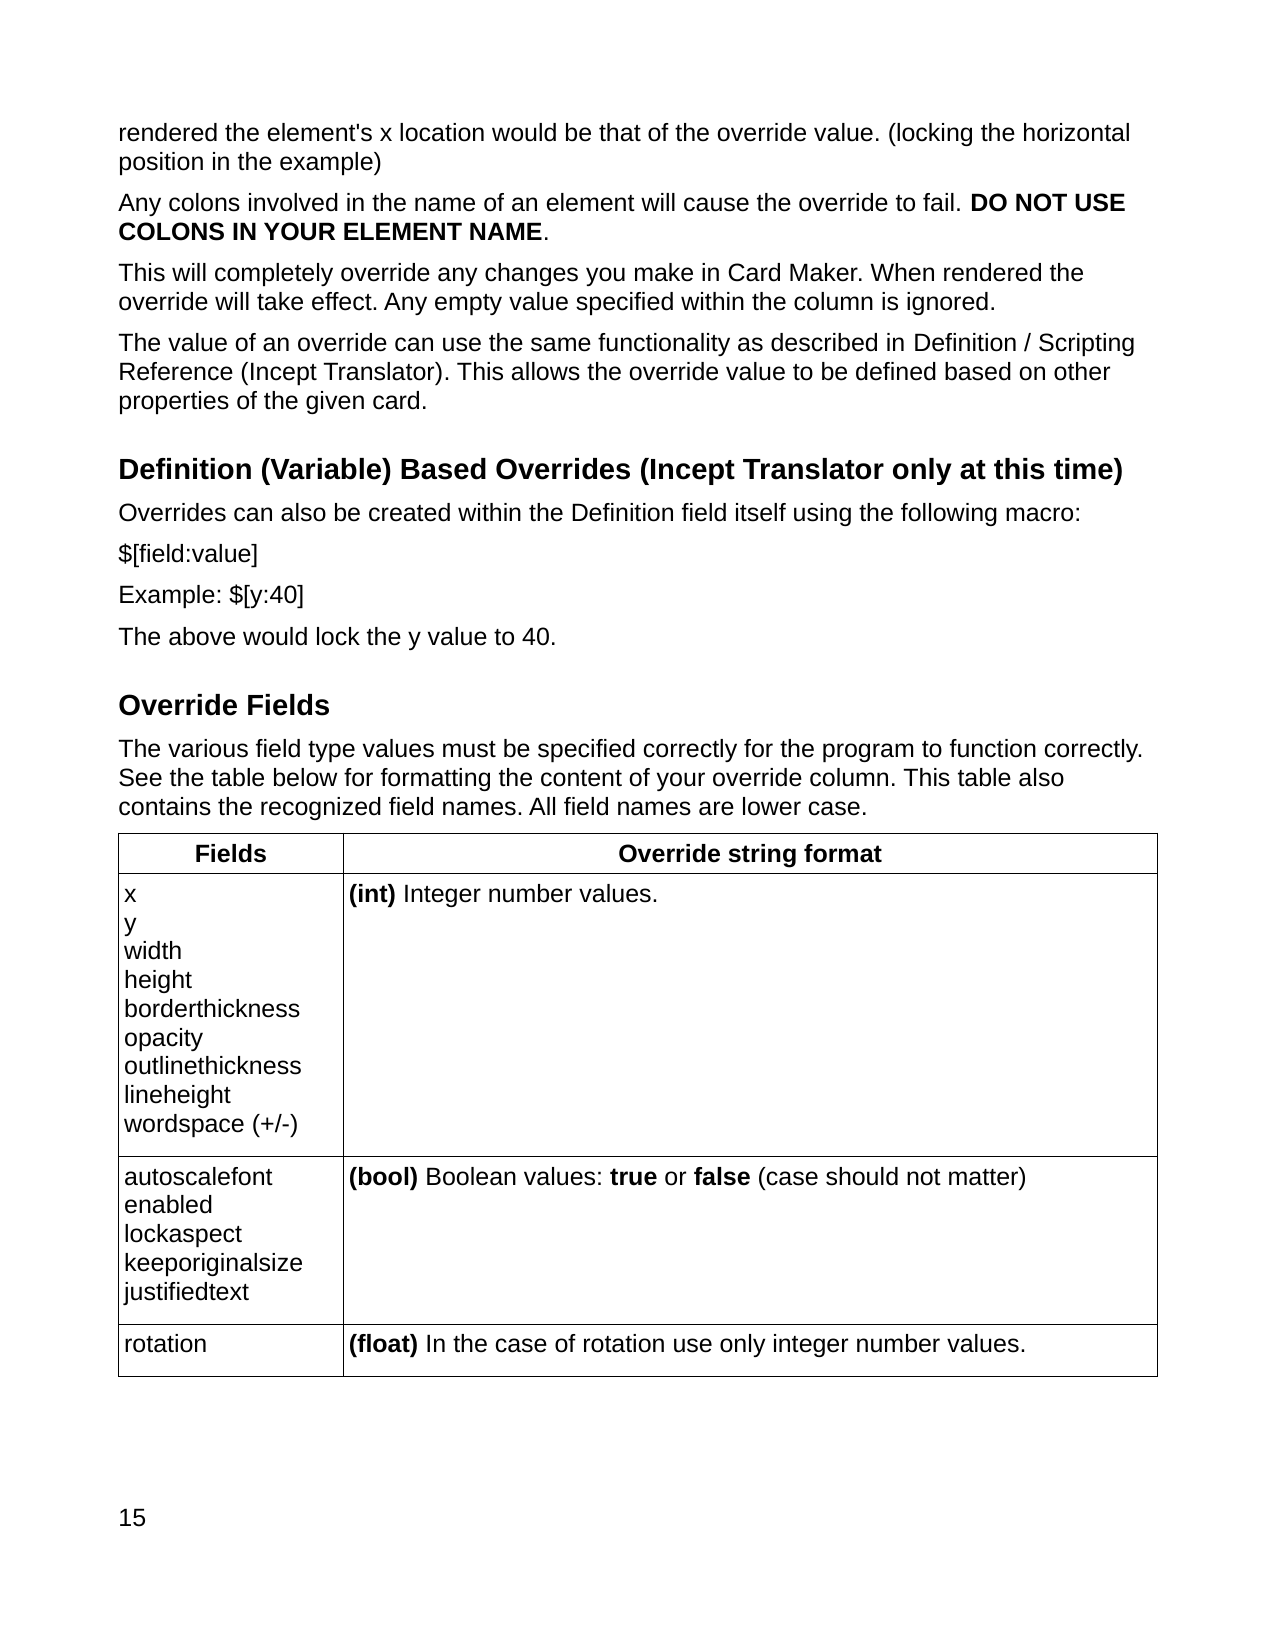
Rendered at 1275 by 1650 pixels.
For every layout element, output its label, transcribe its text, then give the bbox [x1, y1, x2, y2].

text The above would lock the y value to 40. [118, 622, 1157, 650]
table_cell autoscalefont enabled lockaspect keeporiginalsize justifiedtext [119, 1157, 343, 1324]
text The value of an override can use the same functionality as described in Definition / Scripting Reference (Incept Translator). This allows the override value to be defined based on other properties of the given card. [118, 328, 1157, 414]
table_cell rotation [119, 1325, 343, 1376]
text Overrides can also be created within the Definition field itself using the following macro: [118, 498, 1157, 527]
table_header Fields [119, 834, 343, 873]
text $[field:value] [118, 539, 1157, 568]
table_cell x y width height borderthickness opacity outlinethickness lineheight wordspace (+/-) [119, 874, 343, 1156]
text Any colons involved in the name of an element will cause the override to fail. DO NOT USE COLONS IN YOUR ELEMENT NAME. [118, 188, 1157, 246]
text The various field type values must be specified correctly for the program to function correctly. See the table below for formatting the content of your override column. This table also contains the recognized field names. All field names are lower case. [118, 734, 1157, 820]
text This will completely override any changes you make in Card Maker. When rendered the override will take effect. Any empty value specified within the column is ignored. [118, 258, 1157, 316]
subtitle Override Fields [118, 688, 1157, 721]
table_header Override string format [344, 834, 1157, 873]
table_cell (bool) Boolean values: true or false (case should not matter) [344, 1157, 1157, 1324]
table_cell (int) Integer number values. [344, 874, 1157, 1156]
table_cell (float) In the case of rotation use only integer number values. [344, 1325, 1157, 1376]
text rendered the element's x location would be that of the override value. (locking the horizontal position in the example) [118, 118, 1157, 176]
text Example: $[y:40] [118, 580, 1157, 609]
subtitle Definition (Variable) Based Overrides (Incept Translator only at this time) [118, 452, 1157, 485]
